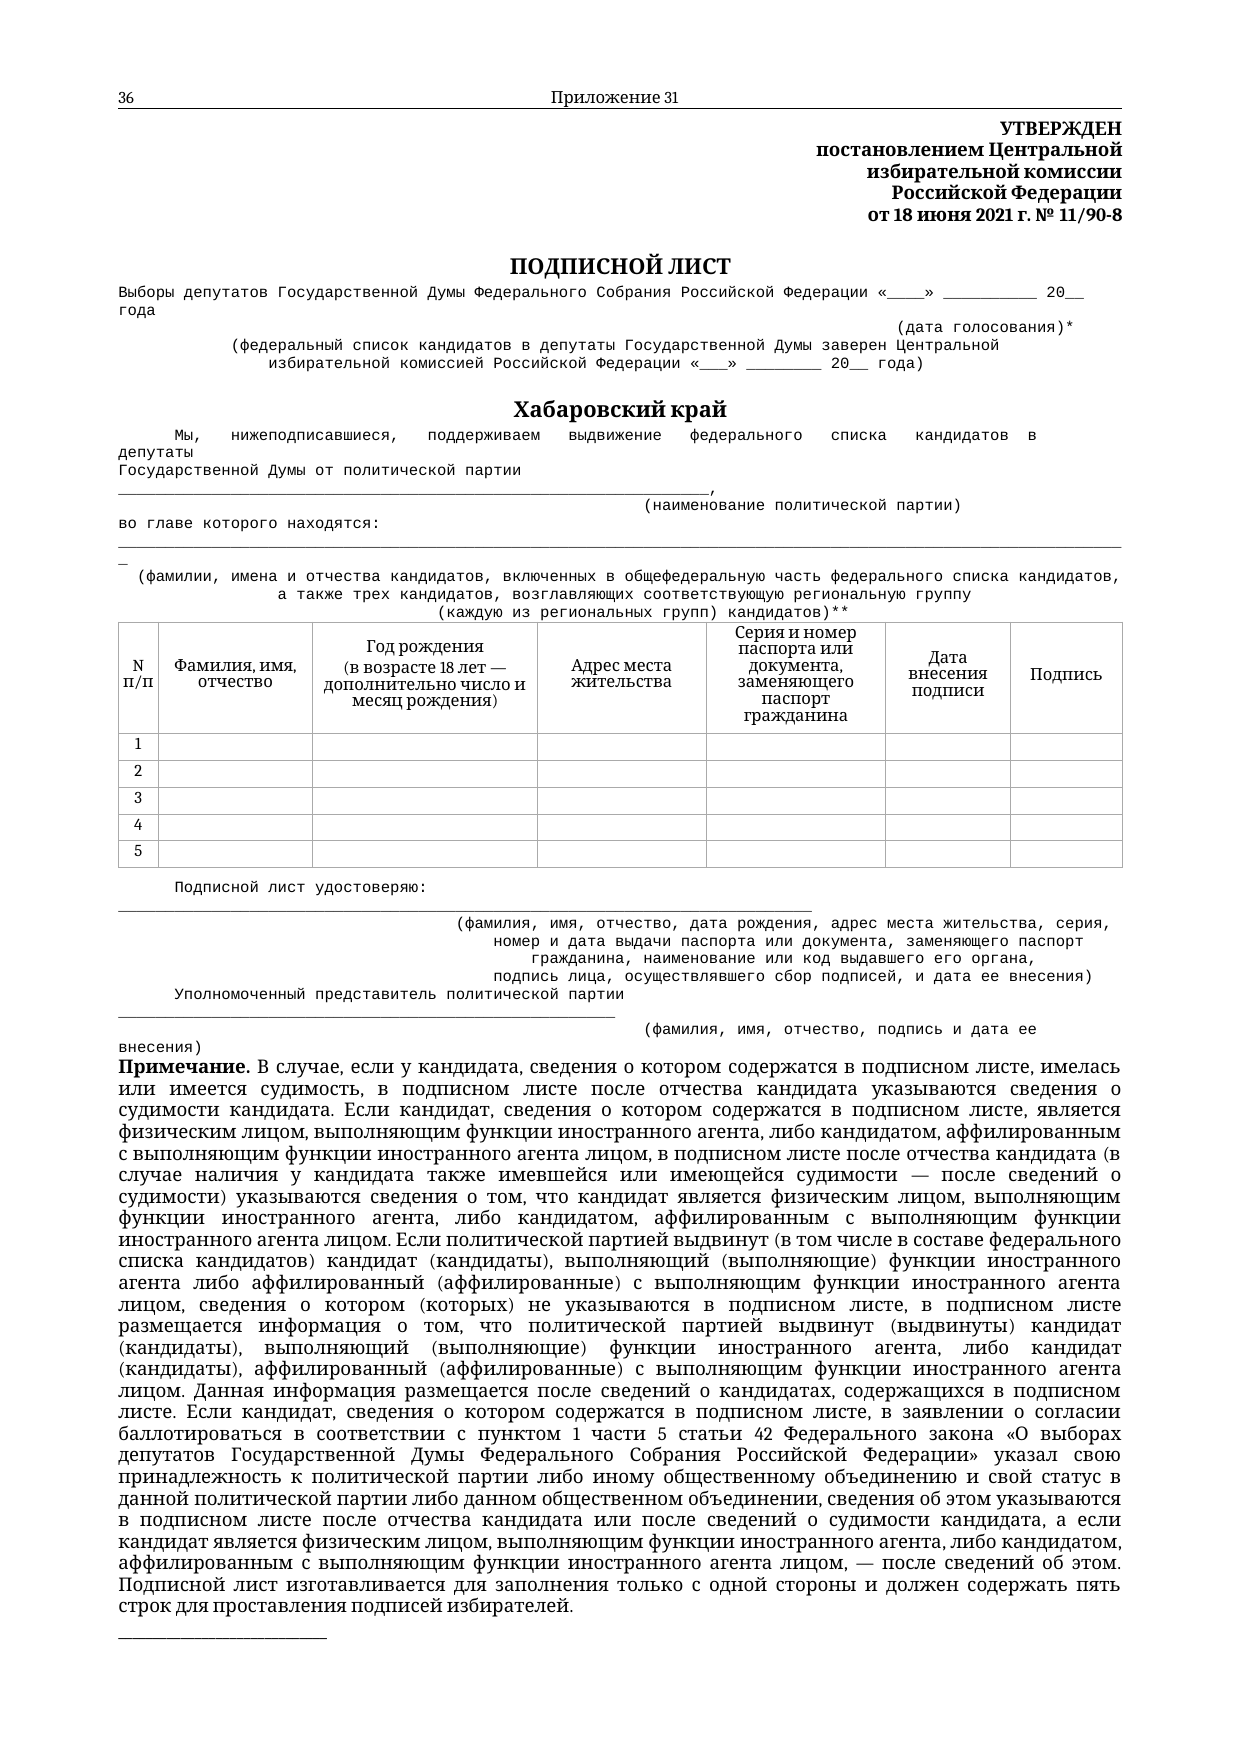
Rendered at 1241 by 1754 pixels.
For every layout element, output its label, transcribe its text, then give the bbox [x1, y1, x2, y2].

text а также трех кандидатов, возглавляющих соответствующую региональную группу [118, 586, 1122, 604]
table_header Адрес места жительства [538, 623, 706, 733]
table_header N п/п [119, 623, 158, 733]
text во главе которого находятся: [118, 515, 1122, 533]
text подпись лица, осуществлявшего сбор подписей, и дата ее внесения) [118, 968, 1122, 986]
table_cell [707, 734, 885, 760]
subtitle Хабаровский край [118, 397, 1122, 423]
text Выборы депутатов Государственной Думы Федерального Собрания Российской Федерации «____» __________ 20__ года [118, 284, 1122, 319]
text УТВЕРЖДЕН постановлением Центральной избирательной комиссии Российской Федерации от 18 июня 2021 г. № 11/90-8 [118, 118, 1122, 226]
text Мы, нижеподписавшиеся, поддерживаем выдвижение федерального списка кандидатов в депутаты [118, 427, 1122, 462]
table_header Серия и номер паспорта или документа, заменяющего паспорт гражданина [707, 623, 885, 733]
table_cell [707, 761, 885, 787]
table_header Подпись [1011, 623, 1122, 733]
text (федеральный список кандидатов в депутаты Государственной Думы заверен Центральной [118, 337, 1122, 355]
table_cell [538, 788, 706, 813]
text (фамилия, имя, отчество, подпись и дата ее внесения) [118, 1021, 1122, 1057]
table_cell [886, 761, 1010, 787]
table_cell [538, 815, 706, 840]
table_cell [159, 788, 312, 813]
table_cell [707, 815, 885, 840]
table_cell [313, 761, 537, 787]
text (каждую из региональных групп) кандидатов)** [118, 604, 1122, 622]
table_cell [886, 734, 1010, 760]
table_cell 1 [119, 734, 158, 760]
text гражданина, наименование или код выдавшего его органа, [118, 951, 1122, 968]
table_cell 5 [119, 841, 158, 867]
table_cell [159, 734, 312, 760]
text Подписной лист удостоверяю: __________________________________________________________________________ [118, 880, 1122, 915]
table_cell [313, 788, 537, 813]
table_cell [1011, 815, 1122, 840]
table_cell [1011, 788, 1122, 813]
table_cell [538, 734, 706, 760]
table_cell [313, 841, 537, 867]
text номер и дата выдачи паспорта или документа, заменяющего паспорт [118, 933, 1122, 951]
text ______________________________ [118, 1622, 1122, 1642]
table_header Фамилия, имя, отчество [159, 623, 312, 733]
table_cell [159, 761, 312, 787]
text (наименование политической партии) [118, 498, 1122, 515]
table_cell [707, 841, 885, 867]
table_cell [707, 788, 885, 813]
table_cell [1011, 761, 1122, 787]
text (дата голосования)* [118, 319, 1122, 337]
text (фамилии, имена и отчества кандидатов, включенных в общефедеральную часть федерального списка кандидатов, [118, 568, 1122, 586]
table_cell [313, 815, 537, 840]
table_cell 3 [119, 788, 158, 813]
table_cell 4 [119, 815, 158, 840]
table_cell 2 [119, 761, 158, 787]
text Примечание. В случае, если у кандидата, сведения о котором содержатся в подписном листе, имелась или имеется судимость, в подписном листе после отчества кандидата указываются сведения о судимости кандидата. Если кандидат, сведения о котором содержатся в подписном листе, является физическим лицом, выполняющим функции иностранного агента, либо кандидатом, аффилированным с выполняющим функции иностранного агента лицом, в подписном листе после отчества кандидата (в случае наличия у кандидата также имевшейся или имеющейся судимости — после сведений о судимости) указываются сведения о том, что кандидат является физическим лицом, выполняющим функции иностранного агента, либо кандидатом, аффилированным с выполняющим функции иностранного агента лицом. Если политической партией выдвинут (в том числе в составе федерального списка кандидатов) кандидат (кандидаты), выполняющий (выполняющие) функции иностранного агента либо аффилированный (аффилированные) с выполняющим функции иностранного агента лицом, сведения о котором (которых) не указываются в подписном листе, в подписном листе размещается информация о том, что политической партией выдвинут (выдвинуты) кандидат (кандидаты), выполняющий (выполняющие) функции иностранного агента, либо кандидат (кандидаты), аффилированный (аффилированные) с выполняющим функции иностранного агента лицом. Данная информация размещается после сведений о кандидатах, содержащихся в подписном листе. Если кандидат, сведения о котором содержатся в подписном листе, в заявлении о согласии баллотироваться в соответствии с пунктом 1 части 5 статьи 42 Федерального закона «О выборах депутатов Государственной Думы Федерального Собрания Российской Федерации» указал свою принадлежность к политической партии либо иному общественному объединению и свой статус в данной политической партии либо данном общественном объединении, сведения об этом указываются в подписном листе после отчества кандидата или после сведений о судимости кандидата, а если кандидат является физическим лицом, выполняющим функции иностранного агента, либо кандидатом, аффилированным с выполняющим функции иностранного агента лицом, — после сведений об этом. Подписной лист изготавливается для заполнения только с одной стороны и должен содержать пять строк для проставления подписей избирателей. [118, 1057, 1122, 1617]
table_cell [886, 841, 1010, 867]
table_cell [313, 734, 537, 760]
table_cell [538, 761, 706, 787]
table_cell [1011, 734, 1122, 760]
text Уполномоченный представитель политической партии _____________________________________________________ [118, 986, 1122, 1021]
table_header Год рождения (в возрасте 18 лет — дополнительно число и месяц рождения) [313, 623, 537, 733]
text Государственной Думы от политической партии _______________________________________________________________, [118, 462, 1122, 498]
table_cell [159, 815, 312, 840]
table_cell [159, 841, 312, 867]
text ____________________________________________________________________________________________________________ [118, 533, 1122, 568]
text избирательной комиссией Российской Федерации «___» ________ 20__ года) [118, 355, 1122, 373]
table_cell [886, 788, 1010, 813]
subtitle ПОДПИСНОЙ ЛИСТ [118, 255, 1122, 280]
table_cell [1011, 841, 1122, 867]
table_cell [538, 841, 706, 867]
table_cell [886, 815, 1010, 840]
table_header Дата внесения подписи [886, 623, 1010, 733]
text (фамилия, имя, отчество, дата рождения, адрес места жительства, серия, [118, 915, 1122, 933]
